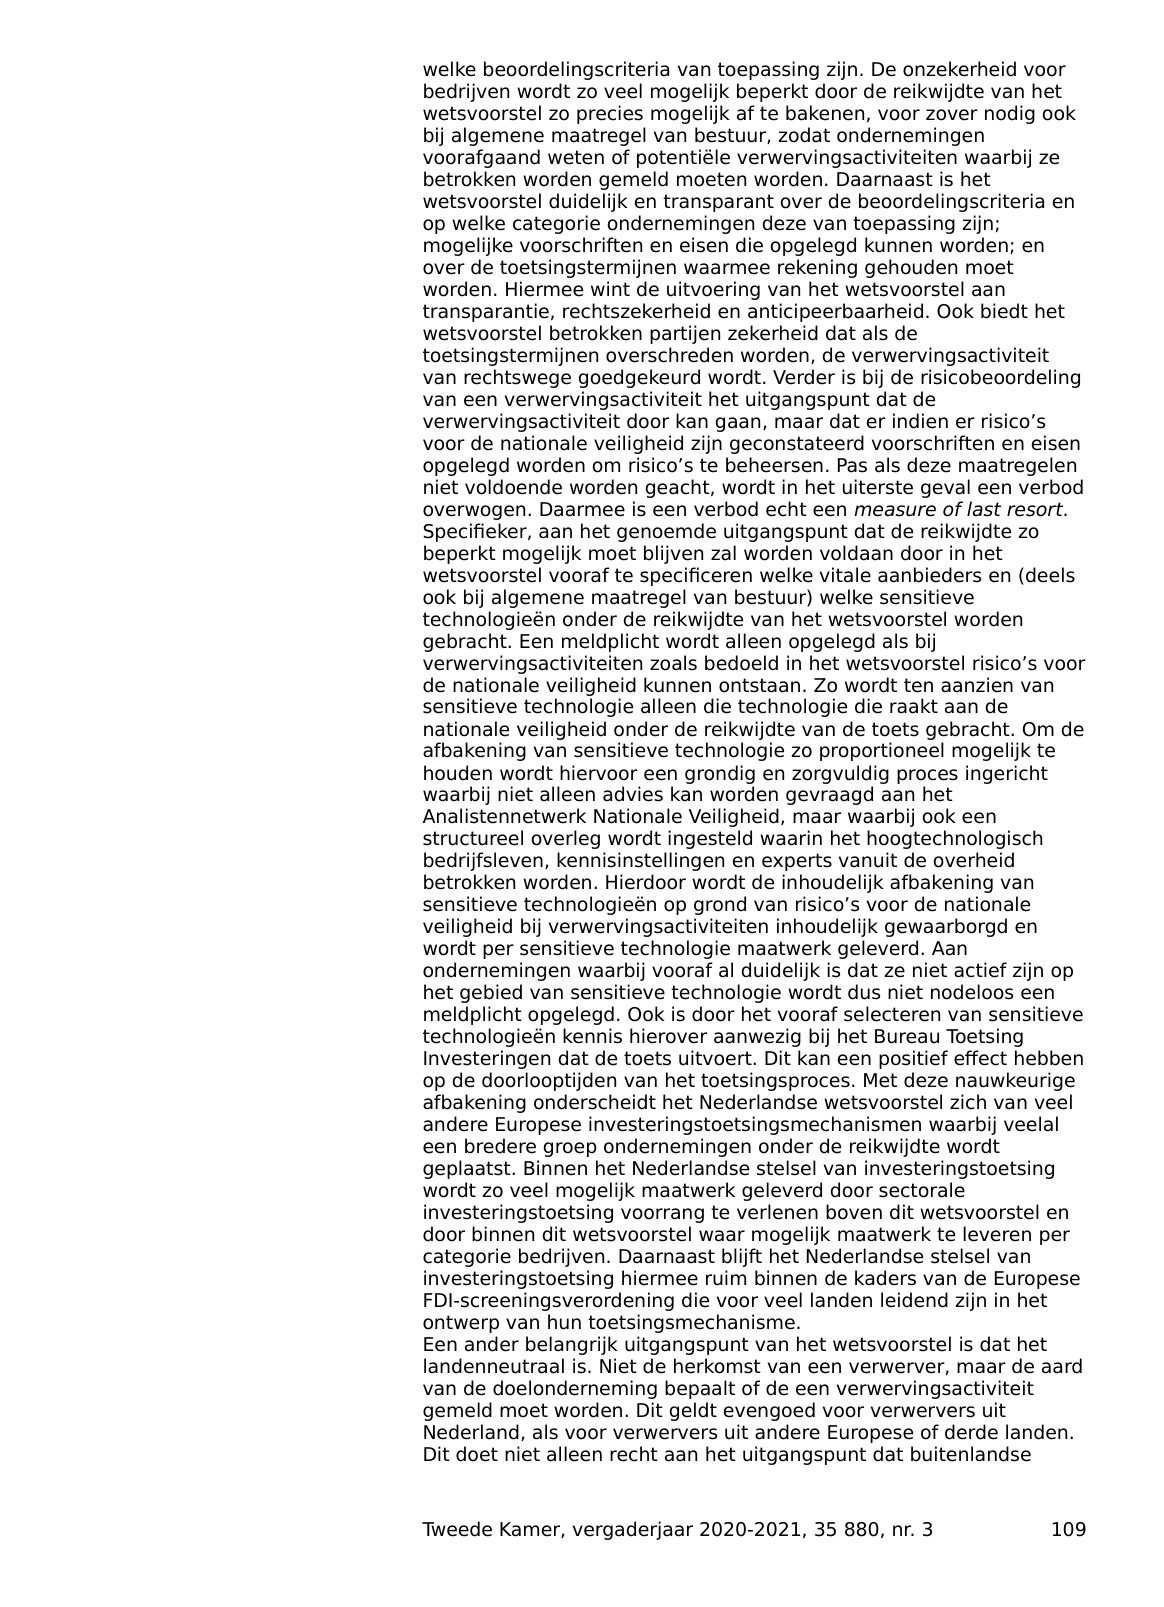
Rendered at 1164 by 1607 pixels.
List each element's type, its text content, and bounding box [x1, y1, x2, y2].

text Specifieker, aan het genoemde uitgangspunt dat de reikwijdte zo beperkt mogelijk moet blijven zal worden voldaan door in het wetsvoorstel vooraf te specificeren welke vitale aanbieders en (deels ook bij algemene maatregel van bestuur) welke sensitieve technologieën onder de reikwijdte van het wetsvoorstel worden gebracht. Een meldplicht wordt alleen opgelegd als bij verwervingsactiviteiten zoals bedoeld in het wetsvoorstel risico’s voor de nationale veiligheid kunnen ontstaan. Zo wordt ten aanzien van sensitieve technologie alleen die technologie die raakt aan de nationale veiligheid onder de reikwijdte van de toets gebracht. Om de afbakening van sensitieve technologie zo proportioneel mogelijk te houden wordt hiervoor een grondig en zorgvuldig proces ingericht waarbij niet alleen advies kan worden gevraagd aan het Analistennetwerk Nationale Veiligheid, maar waarbij ook een structureel overleg wordt ingesteld waarin het hoogtechnologisch bedrijfsleven, kennisinstellingen en experts vanuit de overheid betrokken worden. Hierdoor wordt de inhoudelijk afbakening van sensitieve technologieën op grond van risico’s voor de nationale veiligheid bij verwervingsactiviteiten inhoudelijk gewaarborgd en wordt per sensitieve technologie maatwerk geleverd. Aan ondernemingen waarbij vooraf al duidelijk is dat ze niet actief zijn op het gebied van sensitieve technologie wordt dus niet nodeloos een meldplicht opgelegd. Ook is door het vooraf selecteren van sensitieve technologieën kennis hierover aanwezig bij het Bureau Toetsing Investeringen dat de toets uitvoert. Dit kan een positief effect hebben op de doorlooptijden van het toetsingsproces. Met deze nauwkeurige afbakening onderscheidt het Nederlandse wetsvoorstel zich van veel andere Europese investeringstoetsingsmechanismen waarbij veelal een bredere groep ondernemingen onder de reikwijdte wordt geplaatst. Binnen het Nederlandse stelsel van investeringstoetsing wordt zo veel mogelijk maatwerk geleverd door sectorale investeringstoetsing voorrang te verlenen boven dit wetsvoorstel en door binnen dit wetsvoorstel waar mogelijk maatwerk te leveren per categorie bedrijven. Daarnaast blijft het Nederlandse stelsel van investeringstoetsing hiermee ruim binnen de kaders van de Europese FDI-screeningsverordening die voor veel landen leidend zijn in het ontwerp van hun toetsingsmechanisme. [422, 521, 1087, 1334]
text welke beoordelingscriteria van toepassing zijn. De onzekerheid voor bedrijven wordt zo veel mogelijk beperkt door de reikwijdte van het wetsvoorstel zo precies mogelijk af te bakenen, voor zover nodig ook bij algemene maatregel van bestuur, zodat ondernemingen voorafgaand weten of potentiële verwervingsactiviteiten waarbij ze betrokken worden gemeld moeten worden. Daarnaast is het wetsvoorstel duidelijk en transparant over de beoordelingscriteria en op welke categorie ondernemingen deze van toepassing zijn; mogelijke voorschriften en eisen die opgelegd kunnen worden; en over de toetsingstermijnen waarmee rekening gehouden moet worden. Hiermee wint de uitvoering van het wetsvoorstel aan transparantie, rechtszekerheid en anticipeerbaarheid. Ook biedt het wetsvoorstel betrokken partijen zekerheid dat als de toetsingstermijnen overschreden worden, de verwervingsactiviteit van rechtswege goedgekeurd wordt. Verder is bij de risicobeoordeling van een verwervingsactiviteit het uitgangspunt dat de verwervingsactiviteit door kan gaan, maar dat er indien er risico’s voor de nationale veiligheid zijn geconstateerd voorschriften en eisen opgelegd worden om risico’s te beheersen. Pas als deze maatregelen niet voldoende worden geacht, wordt in het uiterste geval een verbod overwogen. Daarmee is een verbod echt een measure of last resort. [422, 59, 1087, 521]
text Een ander belangrijk uitgangspunt van het wetsvoorstel is dat het landenneutraal is. Niet de herkomst van een verwerver, maar de aard van de doelonderneming bepaalt of de een verwervingsactiviteit gemeld moet worden. Dit geldt evengoed voor verwervers uit Nederland, als voor verwervers uit andere Europese of derde landen. Dit doet niet alleen recht aan het uitgangspunt dat buitenlandse [422, 1334, 1087, 1466]
